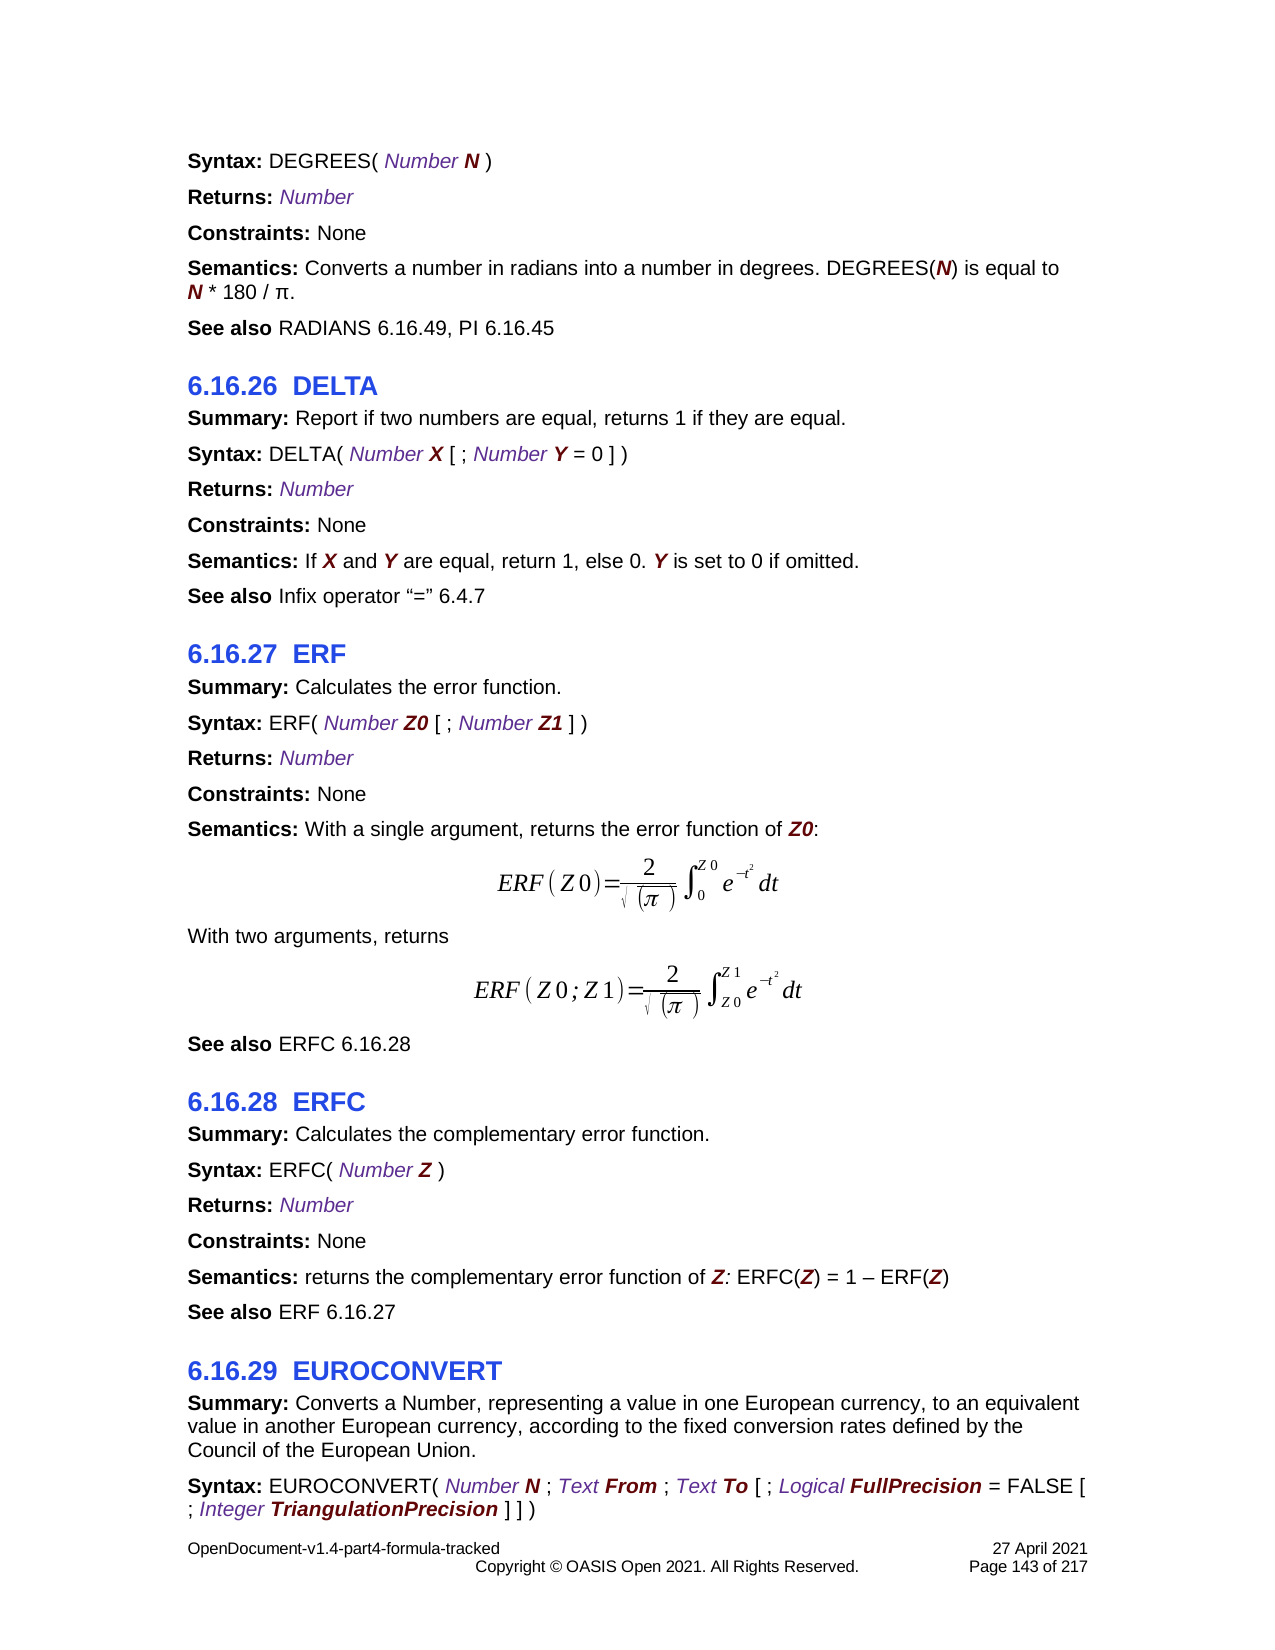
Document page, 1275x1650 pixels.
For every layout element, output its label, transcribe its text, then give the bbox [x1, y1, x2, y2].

text Syntax: EUROCONVERT( Number N ; Text From ; Text To [ ; Logical FullPrecision = FALSE [ ; Integer TriangulationPrecision ] ] ) [187, 1474, 1088, 1521]
text Semantics: With a single argument, returns the error function of Z0: [187, 818, 1088, 841]
text See also ERFC 6.16.28 [187, 1032, 1088, 1056]
subtitle EUROCONVERT [187, 1355, 1088, 1385]
subtitle DELTA [187, 371, 1088, 401]
text Constraints: None [187, 513, 1088, 537]
text Constraints: None [187, 782, 1088, 806]
text Returns: Number [187, 747, 1088, 770]
subtitle ERF [187, 639, 1088, 669]
text Summary: Calculates the complementary error function. [187, 1123, 1088, 1146]
subtitle ERFC [187, 1087, 1088, 1117]
text Syntax: DELTA( Number X [ ; Number Y = 0 ] ) [187, 442, 1088, 466]
text Syntax: DEGREES( Number N ) [187, 150, 1088, 173]
text Constraints: None [187, 221, 1088, 245]
text See also ERF 6.16.27 [187, 1301, 1088, 1324]
text Semantics: If X and Y are equal, return 1, else 0. Y is set to 0 if omitted. [187, 549, 1088, 573]
text Semantics: returns the complementary error function of Z: ERFC(Z) = 1 – ERF(Z) [187, 1265, 1088, 1289]
text Returns: Number [187, 186, 1088, 209]
text Returns: Number [187, 478, 1088, 501]
text Semantics: Converts a number in radians into a number in degrees. DEGREES(N) is equal to N * 180 / π. [187, 257, 1088, 304]
text With two arguments, returns [187, 925, 1088, 948]
text Summary: Report if two numbers are equal, returns 1 if they are equal. [187, 407, 1088, 430]
text See also RADIANS 6.16.49, PI 6.16.45 [187, 316, 1088, 339]
text Syntax: ERFC( Number Z ) [187, 1158, 1088, 1182]
text Returns: Number [187, 1194, 1088, 1217]
text Syntax: ERF( Number Z0 [ ; Number Z1 ] ) [187, 711, 1088, 734]
text Constraints: None [187, 1229, 1088, 1253]
text Summary: Converts a Number, representing a value in one European currency, to an equivalent value in another European currency, according to the fixed conversion rates defined by the Council of the European Union. [187, 1391, 1088, 1462]
text Summary: Calculates the error function. [187, 675, 1088, 699]
text See also Infix operator “=” 6.4.7 [187, 585, 1088, 608]
